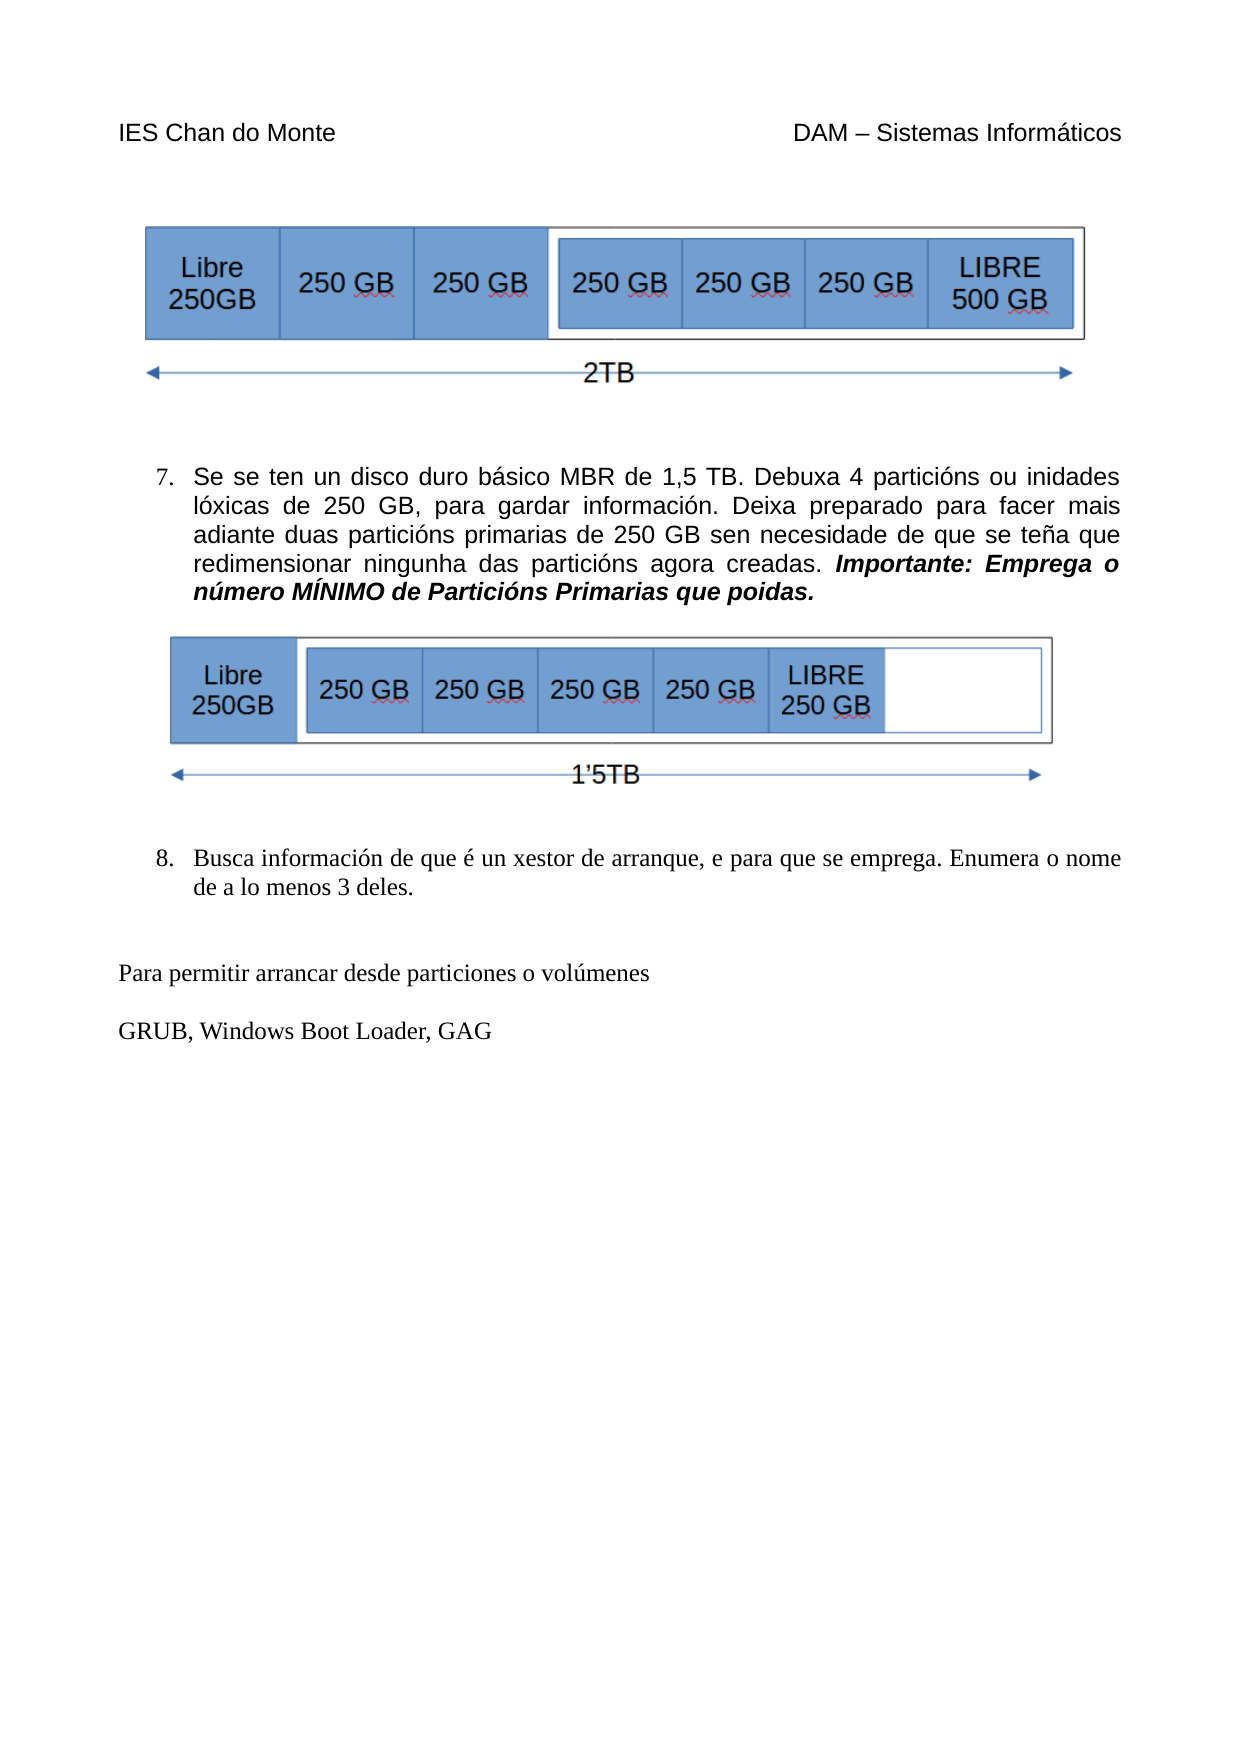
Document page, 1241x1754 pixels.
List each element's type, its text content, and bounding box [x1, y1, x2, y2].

text GRUB, Windows Boot Loader, GAG [118, 1016, 1122, 1044]
list Busca información de que é un xestor de arranque, e para que se emprega. Enumera o nome de a lo menos 3 deles. [156, 843, 1122, 901]
picture [118, 205, 1123, 405]
picture [118, 606, 1123, 815]
list Se se ten un disco duro básico MBR de 1,5 TB. Debuxa 4 particións ou inidades lóxicas de 250 GB, para gardar información. Deixa preparado para facer mais adiante duas particións primarias de 250 GB sen necesidade de que se teña que redimensionar ningunha das particións agora creadas. Importante: Emprega o número MÍNIMO de Particións Primarias que poidas. [156, 462, 1122, 606]
text Para permitir arrancar desde particiones o volúmenes [118, 958, 1122, 987]
